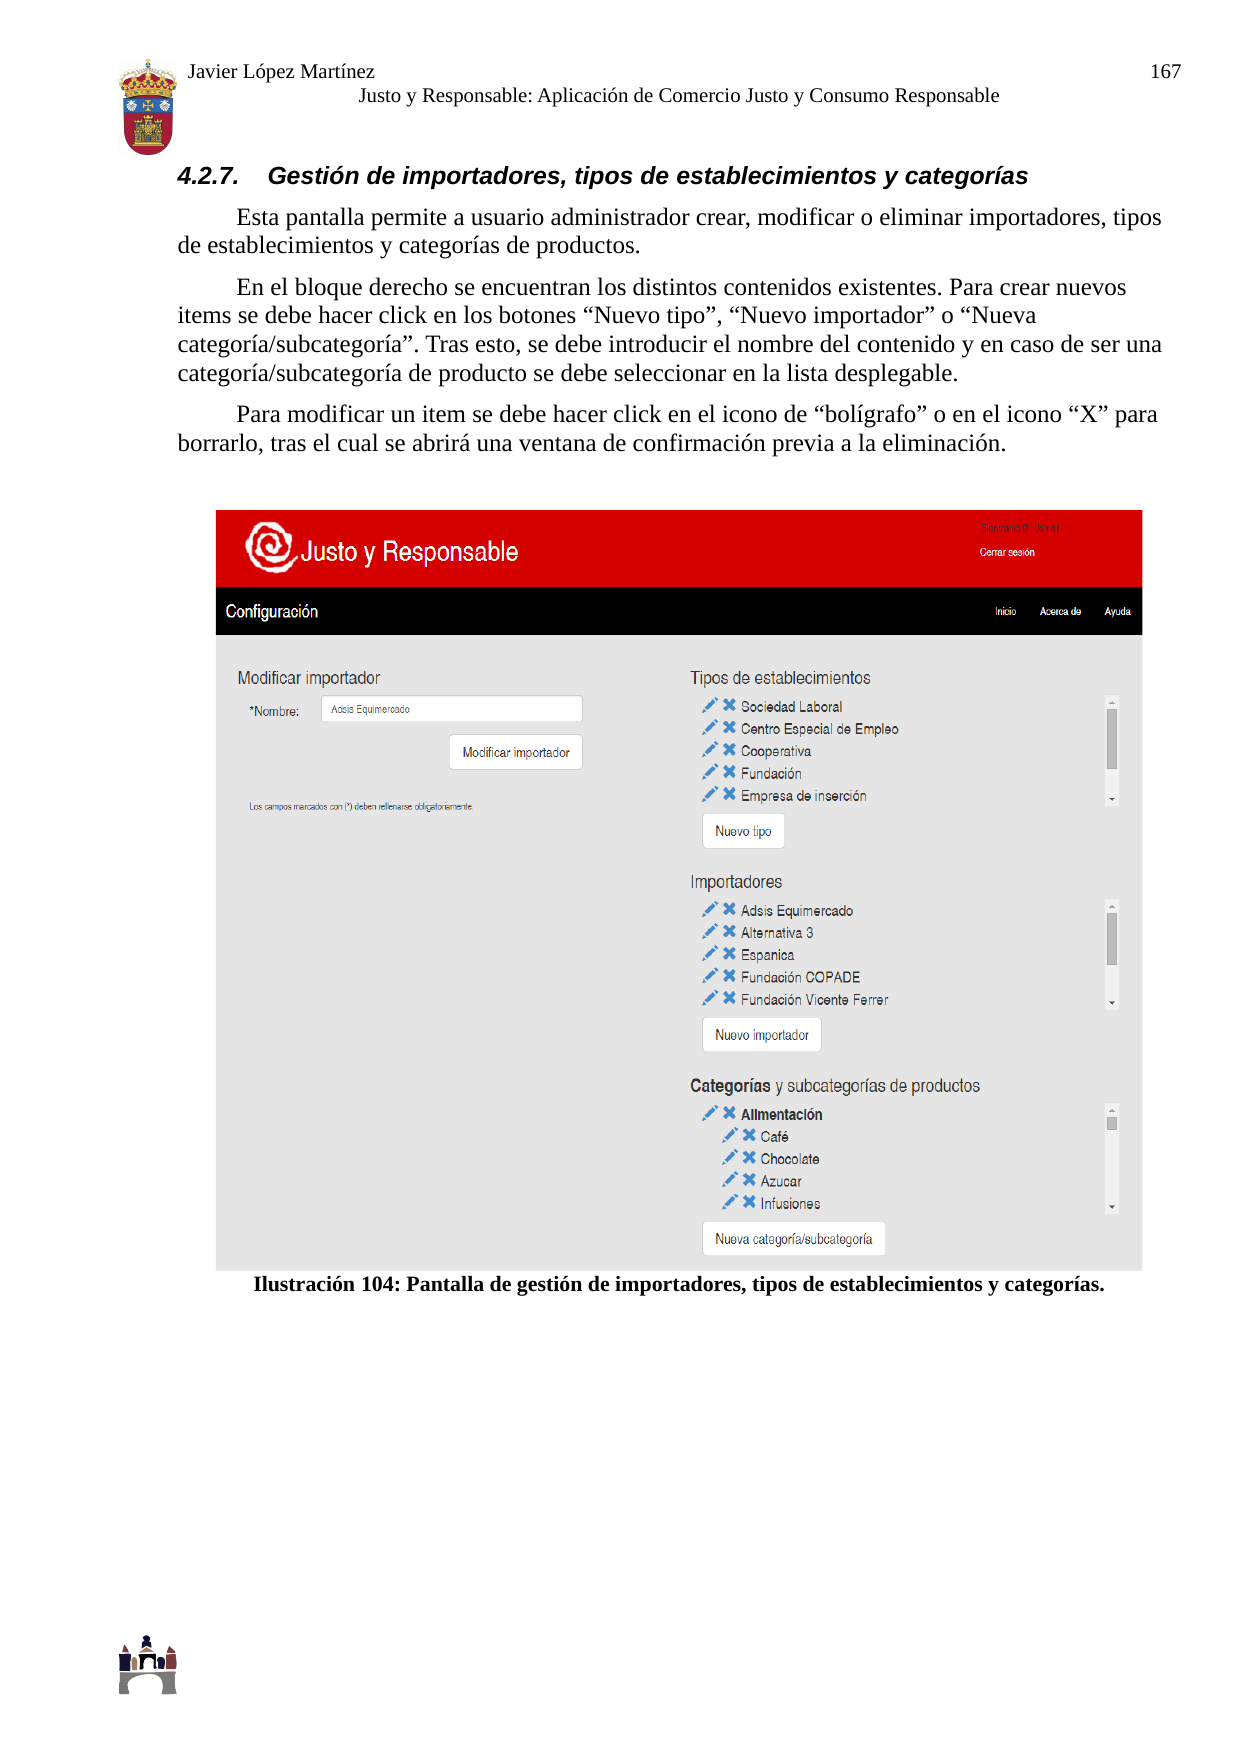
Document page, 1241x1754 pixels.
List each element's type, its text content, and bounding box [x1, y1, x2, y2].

picture [118, 59, 178, 155]
picture [118, 1634, 178, 1695]
subtitle Gestión de importadores, tipos de establecimientos y categorías [177, 161, 1181, 190]
text Para modificar un item se debe hacer click en el icono de “bolígrafo” o en el icono “X” para borrarlo, tras el cual se abrirá una ventana de confirmación previa a la eliminación. [177, 399, 1181, 457]
text Esta pantalla permite a usuario administrador crear, modificar o eliminar importadores, tipos de establecimientos y categorías de productos. [177, 202, 1181, 259]
text En el bloque derecho se encuentran los distintos contenidos existentes. Para crear nuevos items se debe hacer click en los botones “Nuevo tipo”, “Nuevo importador” o “Nueva categoría/subcategoría”. Tras esto, se debe introducir el nombre del contenido y en caso de ser una categoría/subcategoría de producto se debe seleccionar en la lista desplegable. [177, 272, 1181, 387]
picture [215, 510, 1143, 1271]
text Ilustración 104: Pantalla de gestión de importadores, tipos de establecimientos y categorías. [216, 1271, 1143, 1296]
